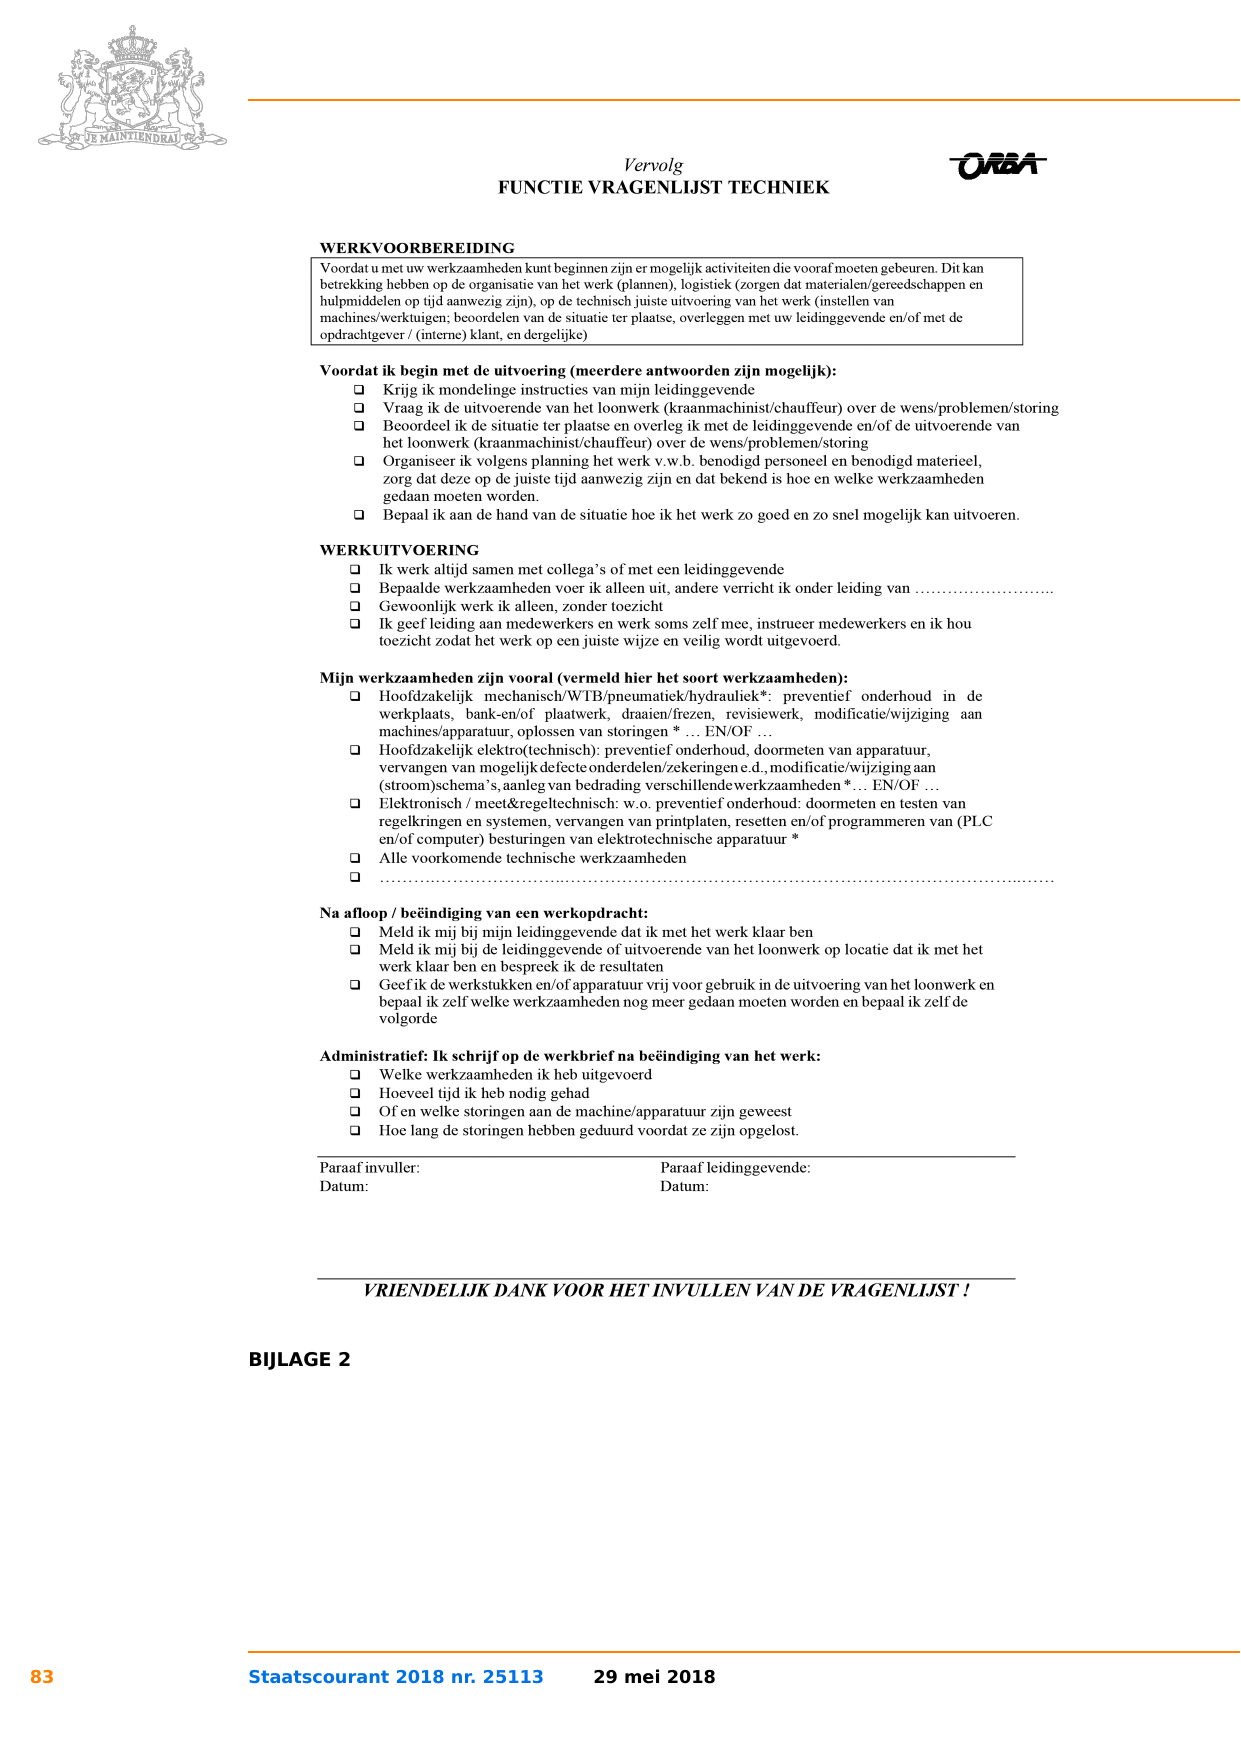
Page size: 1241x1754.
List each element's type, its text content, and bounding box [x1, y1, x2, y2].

subtitle BIJLAGE 2 [248, 1349, 1163, 1371]
picture [38, 25, 227, 150]
picture [248, 151, 1134, 1298]
